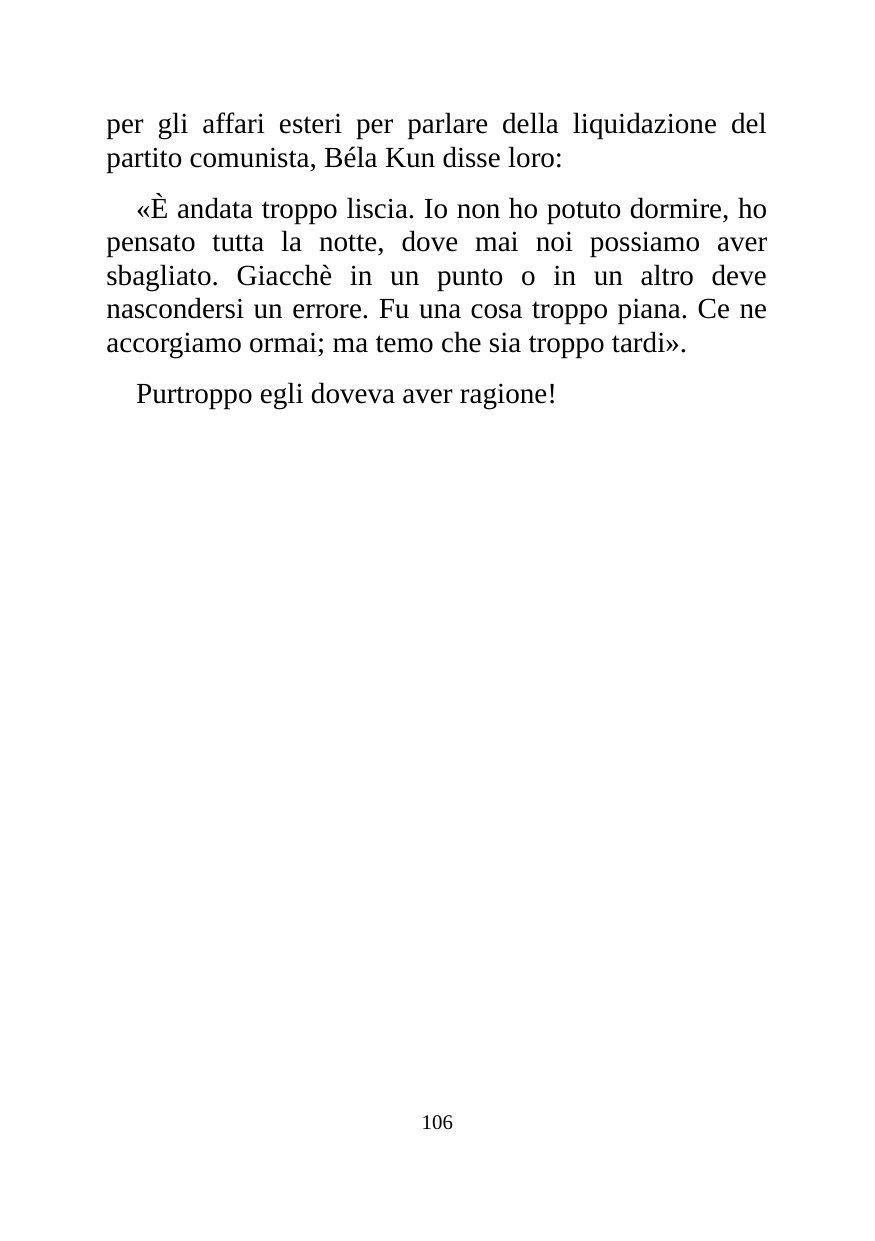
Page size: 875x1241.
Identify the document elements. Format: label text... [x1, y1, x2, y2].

text Purtroppo egli doveva aver ragione! [106, 376, 768, 410]
text per gli affari esteri per parlare della liquidazione del partito comunista, Béla Kun disse loro: [106, 106, 768, 173]
text «È andata troppo liscia. Io non ho potuto dormire, ho pensato tutta la notte, dove mai noi possiamo aver sbagliato. Giacchè in un punto o in un altro deve nascondersi un errore. Fu una cosa troppo piana. Ce ne accorgiamo ormai; ma temo che sia troppo tardi». [106, 191, 768, 359]
